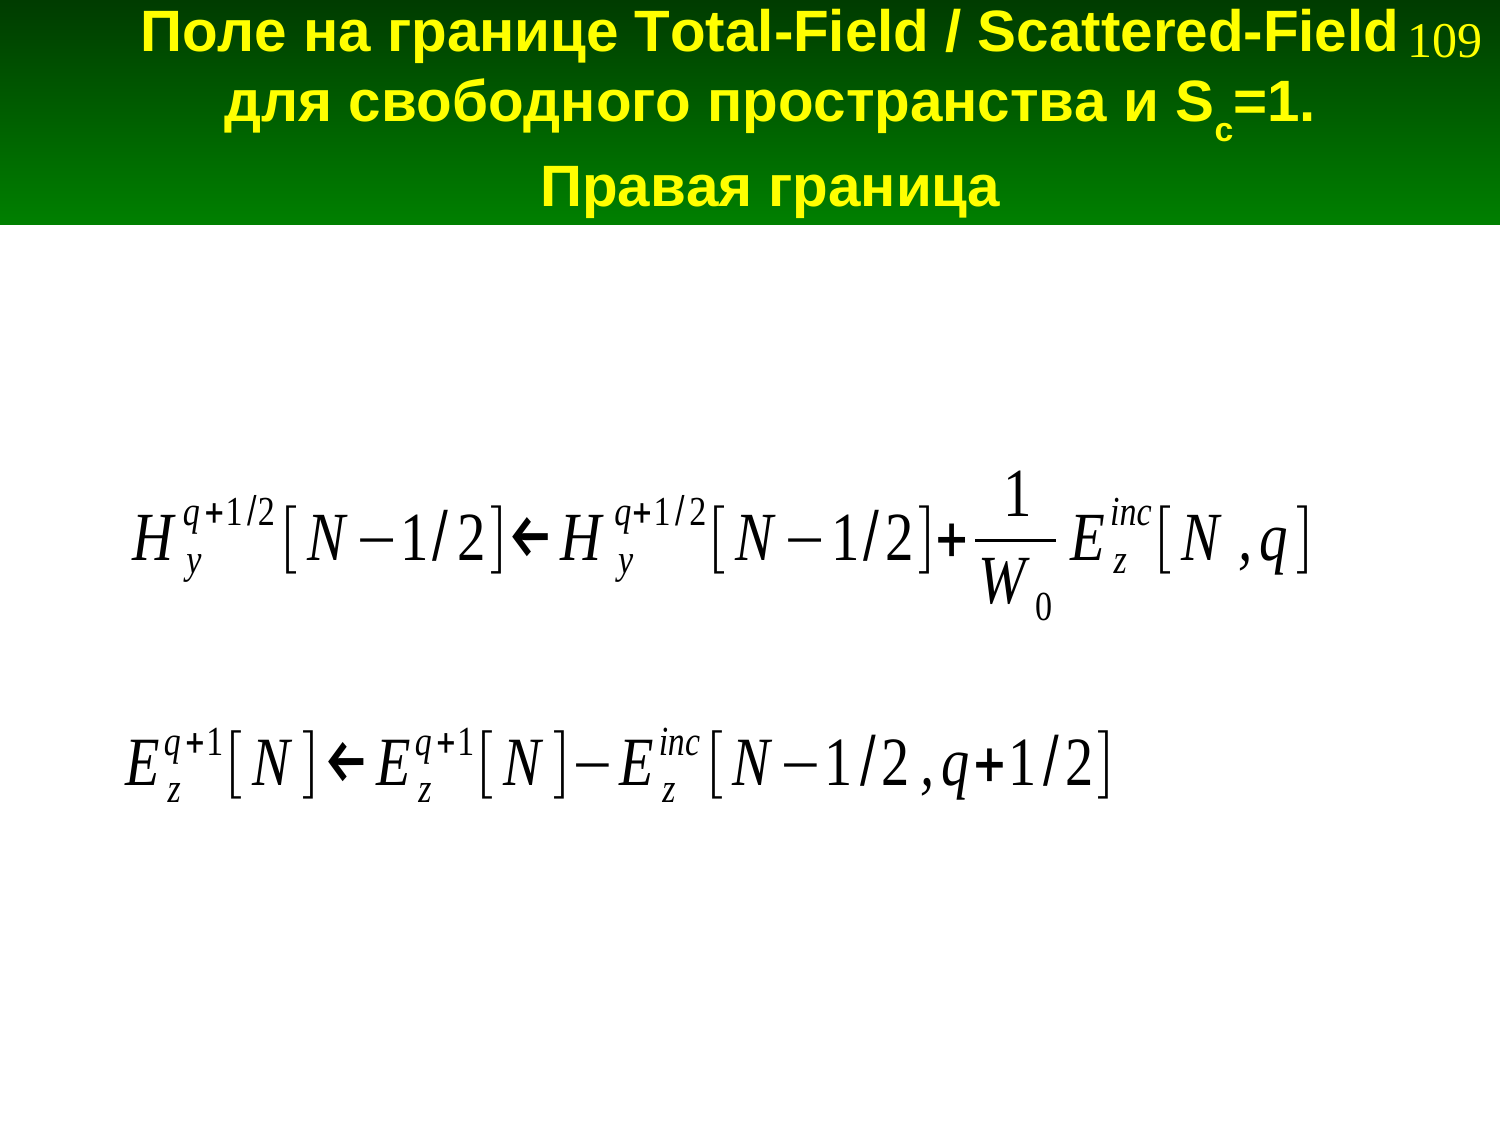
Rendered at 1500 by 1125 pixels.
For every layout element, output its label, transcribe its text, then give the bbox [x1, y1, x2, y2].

chart [115, 456, 1325, 631]
chart [107, 715, 1127, 813]
title Поле на границе Total-Field / Scattered-Field для свободного пространства и Sc=1. Правая граница [100, 0, 1441, 226]
